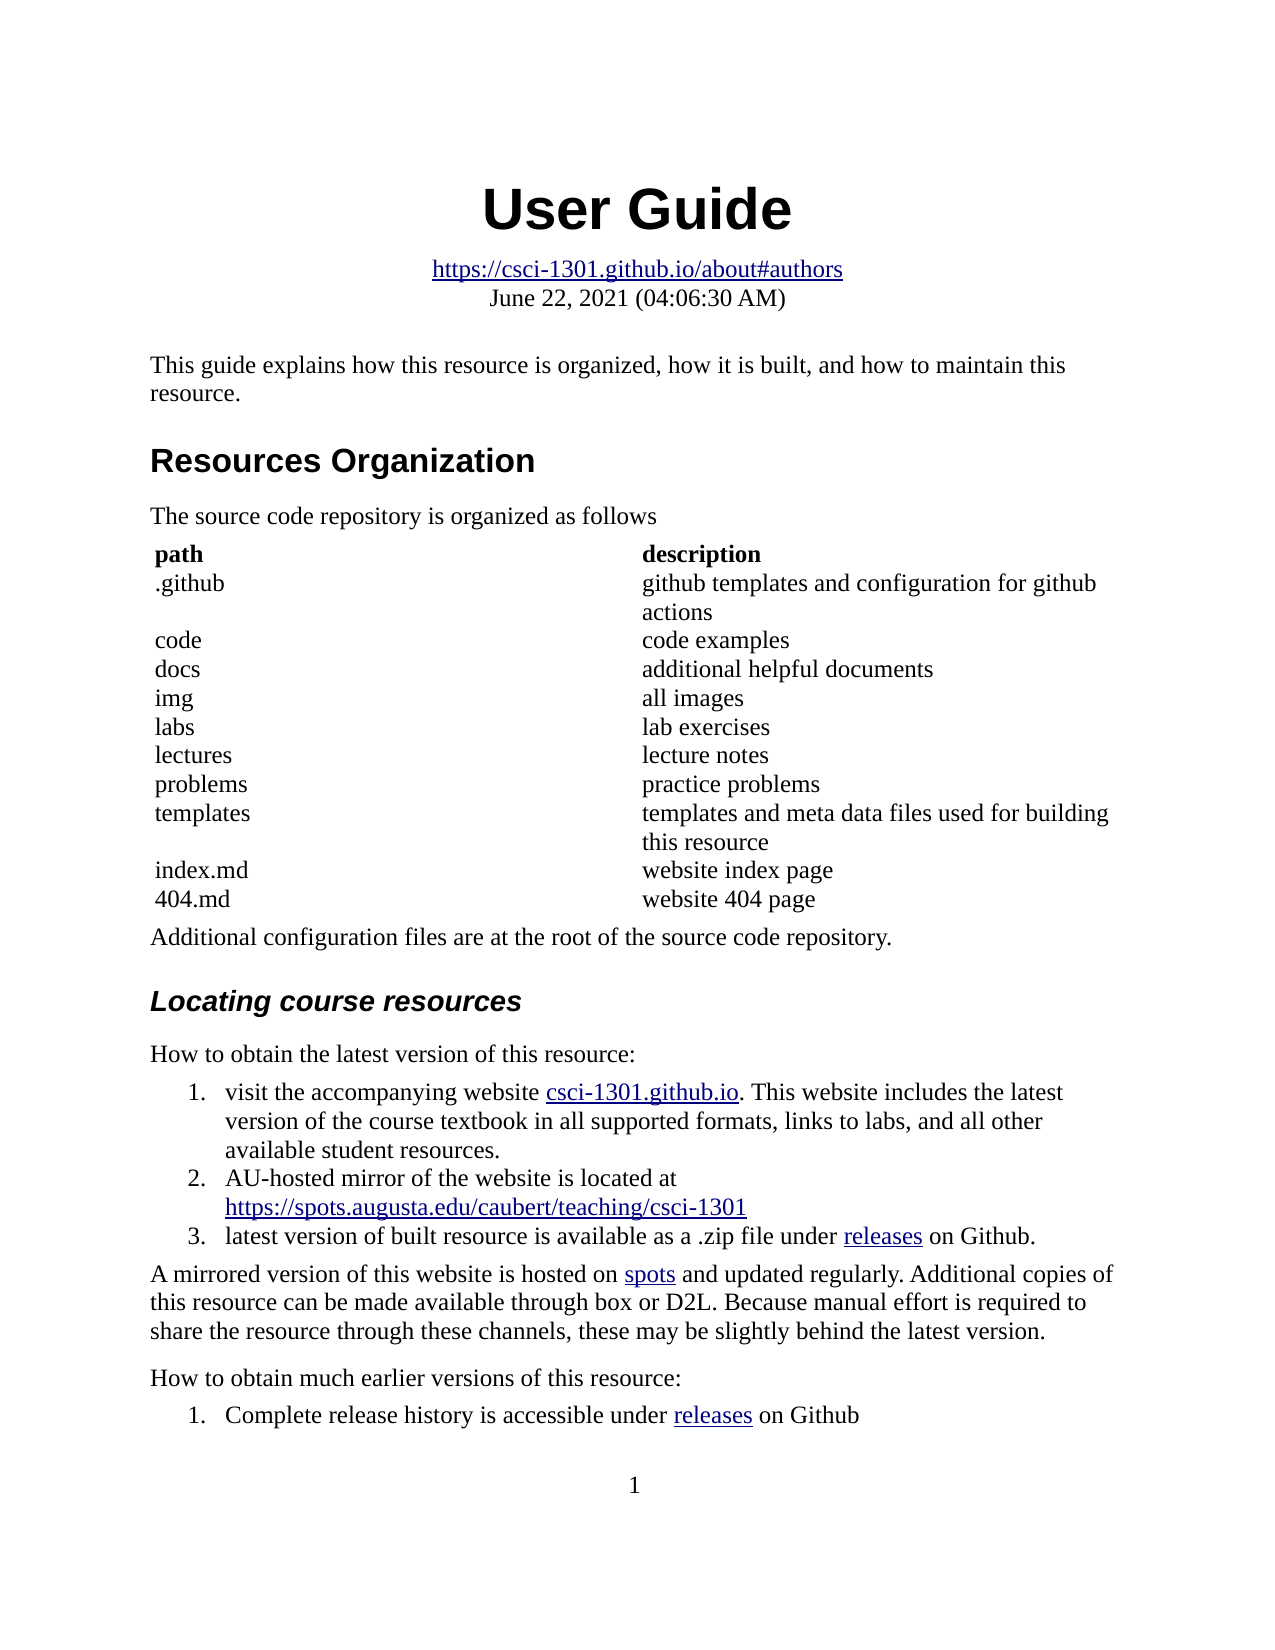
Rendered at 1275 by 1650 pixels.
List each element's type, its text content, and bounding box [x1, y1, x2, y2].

table_cell .github [150, 568, 637, 625]
list visit the accompanying website csci-1301.github.io. This website includes the latest version of the course textbook in all supported formats, links to labs, and all other available student resources. [187, 1077, 1125, 1163]
table_cell practice problems [638, 769, 1125, 798]
table_cell website 404 page [638, 884, 1125, 913]
table_header description [638, 539, 1125, 568]
table_header path [150, 539, 637, 568]
table_cell 404.md [150, 884, 637, 913]
text How to obtain the latest version of this resource: [150, 1039, 1125, 1068]
text The source code repository is organized as follows [150, 501, 1125, 530]
text Additional configuration files are at the root of the source code repository. [150, 922, 1125, 951]
table_cell code examples [638, 625, 1125, 654]
subtitle Resources Organization [150, 441, 1125, 480]
table_cell all images [638, 683, 1125, 712]
text A mirrored version of this website is hosted on spots and updated regularly. Additional copies of this resource can be made available through box or D2L. Because manual effort is required to share the resource through these channels, these may be slightly behind the latest version. [150, 1259, 1125, 1345]
list Complete release history is accessible under releases on Github [187, 1401, 1125, 1429]
text This guide explains how this resource is organized, how it is built, and how to maintain this resource. [150, 350, 1125, 407]
table_cell website index page [638, 855, 1125, 884]
table_cell index.md [150, 855, 637, 884]
table_cell problems [150, 769, 637, 798]
table_cell lecture notes [638, 740, 1125, 769]
table_cell additional helpful documents [638, 654, 1125, 683]
table_cell github templates and configuration for github actions [638, 568, 1125, 625]
text June 22, 2021 (04:06:30 AM) [150, 283, 1125, 312]
list AU-hosted mirror of the website is located at https://spots.augusta.edu/caubert/teaching/csci-1301 [187, 1163, 1125, 1221]
table_cell labs [150, 712, 637, 740]
table_cell lectures [150, 740, 637, 769]
table_cell templates and meta data files used for building this resource [638, 798, 1125, 855]
table_cell docs [150, 654, 637, 683]
title User Guide [150, 175, 1125, 242]
table_cell lab exercises [638, 712, 1125, 740]
list latest version of built resource is available as a .zip file under releases on Github. [187, 1221, 1125, 1250]
text https://csci-1301.github.io/about#authors [150, 254, 1125, 283]
text How to obtain much earlier versions of this resource: [150, 1363, 1125, 1392]
table_cell templates [150, 798, 637, 855]
subtitle Locating course resources [150, 984, 1125, 1018]
table_cell img [150, 683, 637, 712]
table_cell code [150, 625, 637, 654]
